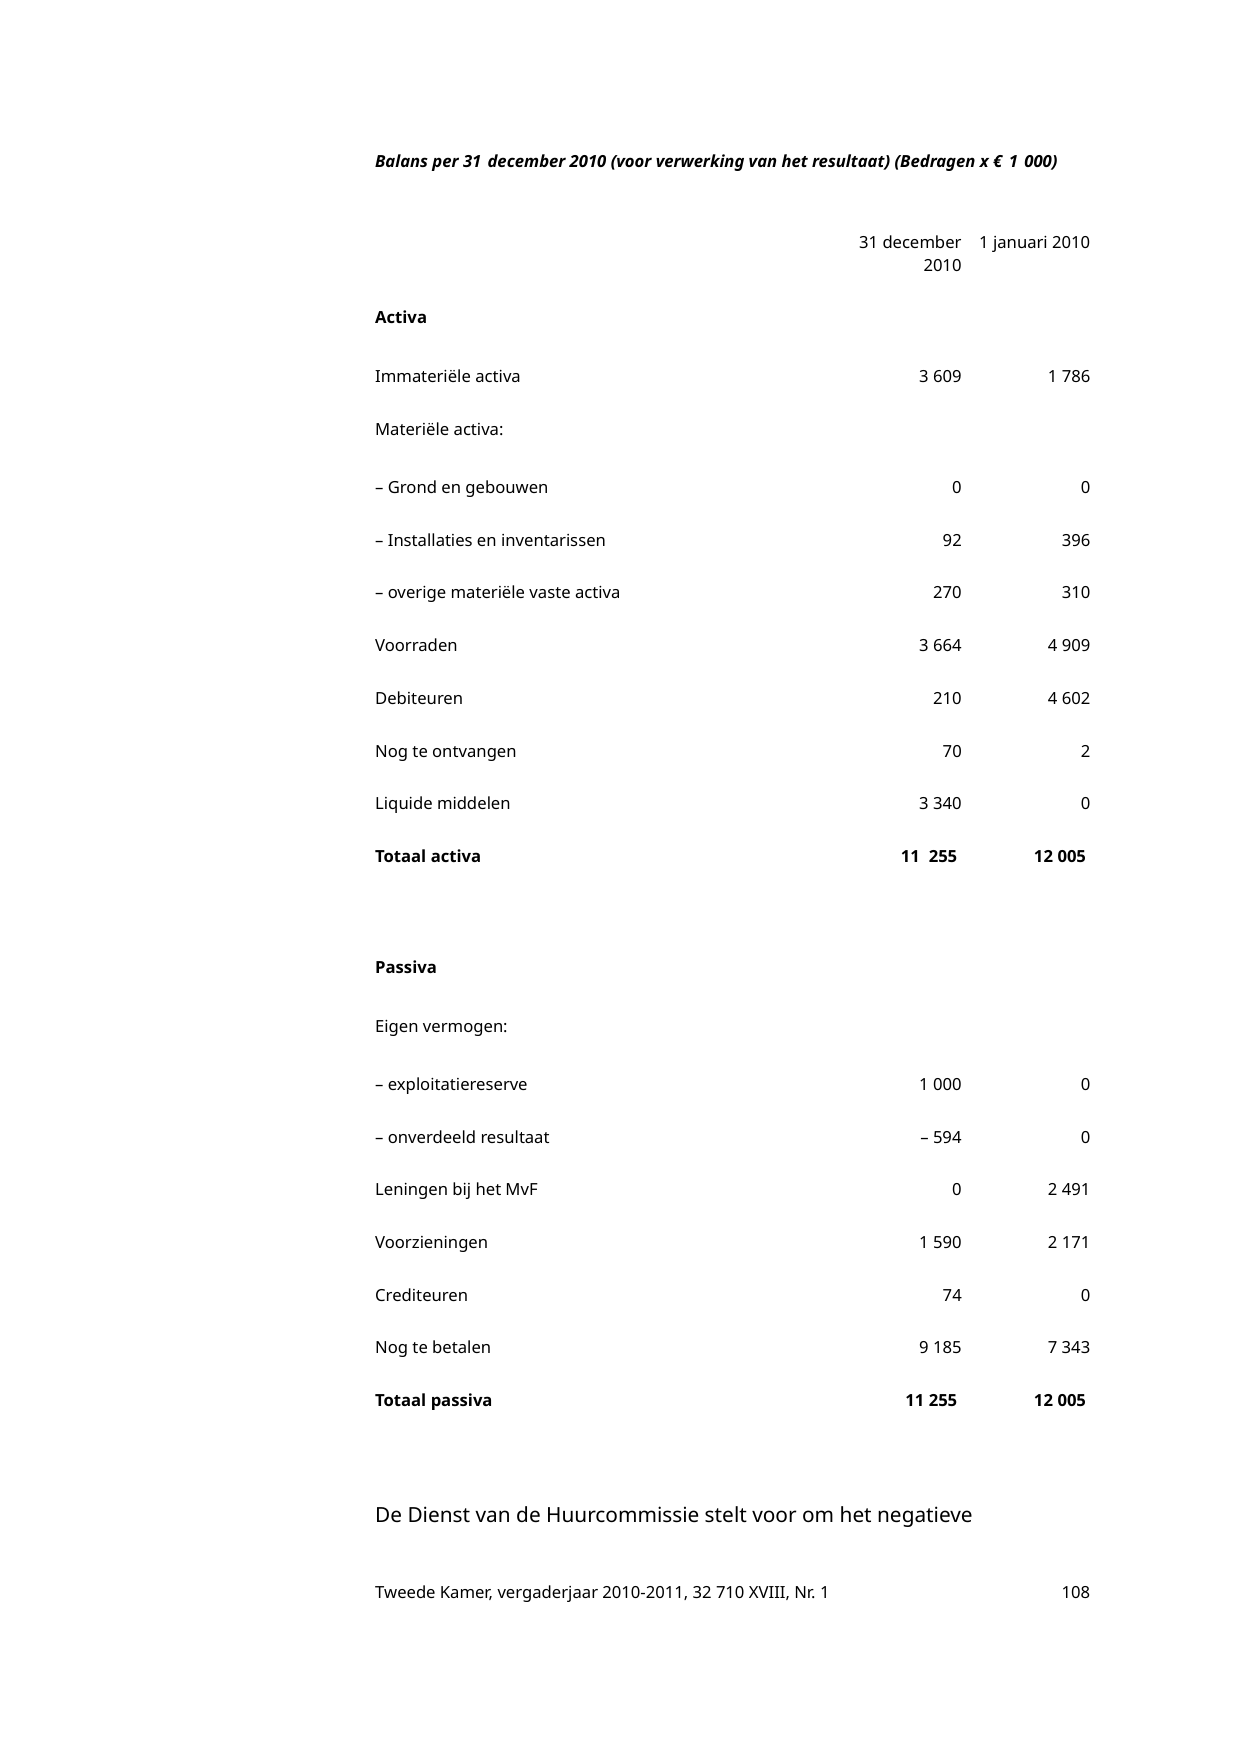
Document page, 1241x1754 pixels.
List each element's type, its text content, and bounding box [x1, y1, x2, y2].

table_cell Nog te ontvangen [375, 739, 833, 792]
text Balans per 31 december 2010 (voor verwerking van het resultaat) (Bedragen x € 1 000) [375, 150, 1090, 173]
table_cell – Grond en gebouwen [375, 476, 833, 528]
table_cell Passiva [375, 956, 833, 1014]
table_cell [833, 417, 961, 476]
table_cell 4 602 [961, 686, 1090, 739]
table_cell [961, 956, 1090, 1014]
table_cell 0 [961, 1284, 1090, 1336]
text De Dienst van de Huurcommissie stelt voor om het negatieve [375, 1500, 1090, 1528]
table_cell [833, 1014, 961, 1073]
table_cell – Installaties en inventarissen [375, 528, 833, 581]
table_cell 0 [961, 1073, 1090, 1125]
table_header 31 december 2010 [833, 231, 961, 306]
table_cell 12 005 [961, 1389, 1090, 1442]
table_cell – onverdeeld resultaat [375, 1125, 833, 1178]
table_cell 0 [961, 792, 1090, 844]
table_cell [961, 897, 1090, 956]
table_cell 0 [833, 476, 961, 528]
table_cell 92 [833, 528, 961, 581]
table_cell Liquide middelen [375, 792, 833, 844]
table_cell [961, 1014, 1090, 1073]
table_cell 12 005 [961, 845, 1090, 897]
table_cell Nog te betalen [375, 1336, 833, 1389]
table_cell 2 [961, 739, 1090, 792]
table_cell Voorzieningen [375, 1231, 833, 1283]
table_cell – overige materiële vaste activa [375, 581, 833, 634]
table_cell [961, 417, 1090, 476]
table_cell [833, 306, 961, 364]
table_cell Totaal activa [375, 845, 833, 897]
table_cell 1 786 [961, 365, 1090, 417]
table_cell 2 171 [961, 1231, 1090, 1283]
table_cell 1 000 [833, 1073, 961, 1125]
table_cell 210 [833, 686, 961, 739]
table_cell Materiële activa: [375, 417, 833, 476]
table_cell 11 255 [833, 1389, 961, 1442]
table_cell Immateriële activa [375, 365, 833, 417]
table_cell 0 [961, 476, 1090, 528]
table_cell 0 [833, 1178, 961, 1231]
table_cell [375, 897, 833, 956]
table_cell Debiteuren [375, 686, 833, 739]
table_cell [833, 956, 961, 1014]
table_cell Eigen vermogen: [375, 1014, 833, 1073]
table_header [375, 231, 833, 306]
table_header 1 januari 2010 [961, 231, 1090, 306]
table_cell Activa [375, 306, 833, 364]
table_cell 9 185 [833, 1336, 961, 1389]
table_cell 3 609 [833, 365, 961, 417]
table_cell Voorraden [375, 634, 833, 686]
table_cell 4 909 [961, 634, 1090, 686]
table_cell 270 [833, 581, 961, 634]
table_cell – 594 [833, 1125, 961, 1178]
table_cell 74 [833, 1284, 961, 1336]
table_cell 396 [961, 528, 1090, 581]
table_cell 7 343 [961, 1336, 1090, 1389]
table_cell Totaal passiva [375, 1389, 833, 1442]
table_cell 2 491 [961, 1178, 1090, 1231]
table_cell [833, 897, 961, 956]
table_cell 70 [833, 739, 961, 792]
table_cell – exploitatiereserve [375, 1073, 833, 1125]
table_cell 1 590 [833, 1231, 961, 1283]
table_cell Leningen bij het MvF [375, 1178, 833, 1231]
table_cell 3 340 [833, 792, 961, 844]
table_cell Crediteuren [375, 1284, 833, 1336]
table_cell [961, 306, 1090, 364]
table_cell 0 [961, 1125, 1090, 1178]
table_cell 11 255 [833, 845, 961, 897]
table_cell 3 664 [833, 634, 961, 686]
table_cell 310 [961, 581, 1090, 634]
